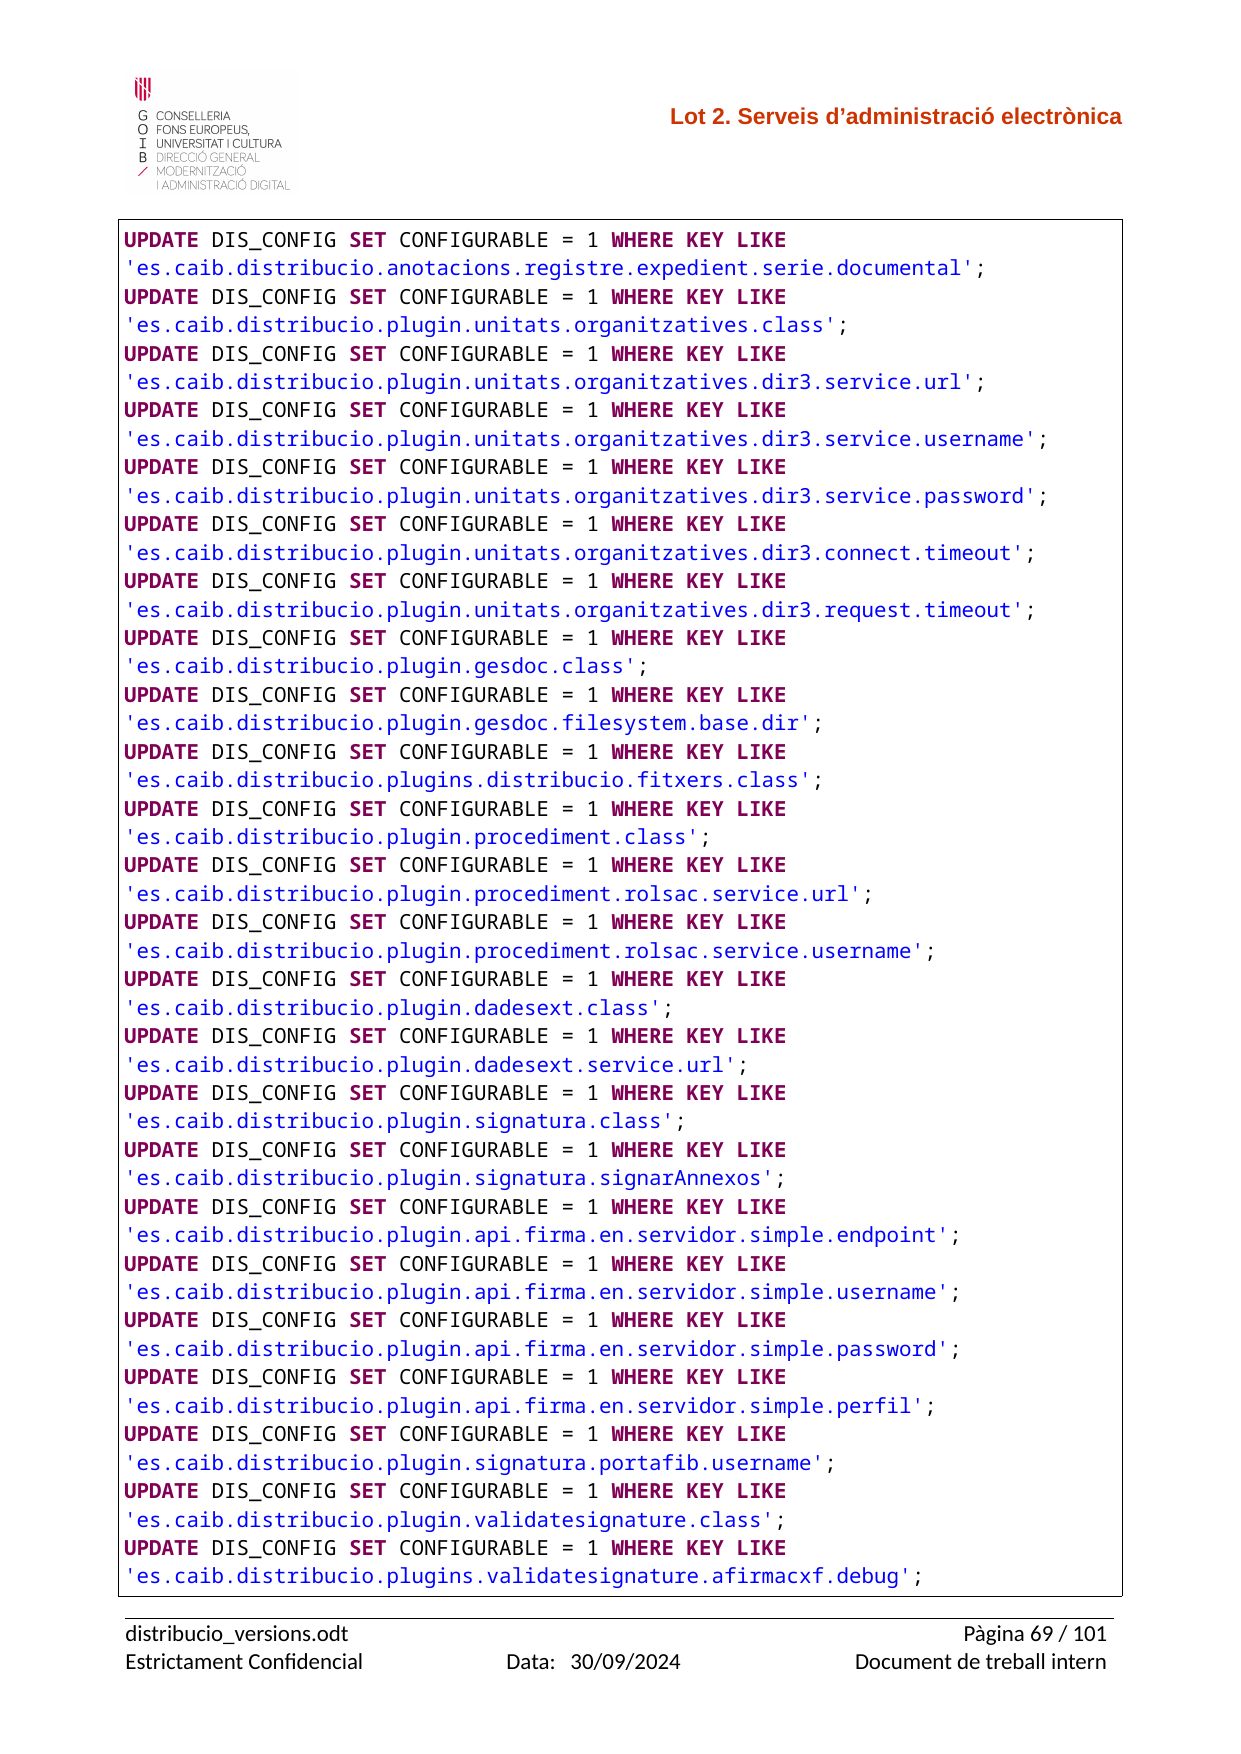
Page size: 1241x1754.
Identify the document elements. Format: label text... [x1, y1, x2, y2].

table_header UPDATE DIS_CONFIG SET CONFIGURABLE = 1 WHERE KEY LIKE 'es.caib.distribucio.anotacions.registre.expedient.serie.documental'; UPDATE DIS_CONFIG SET CONFIGURABLE = 1 WHERE KEY LIKE 'es.caib.distribucio.plugin.unitats.organitzatives.class'; UPDATE DIS_CONFIG SET CONFIGURABLE = 1 WHERE KEY LIKE 'es.caib.distribucio.plugin.unitats.organitzatives.dir3.service.url'; UPDATE DIS_CONFIG SET CONFIGURABLE = 1 WHERE KEY LIKE 'es.caib.distribucio.plugin.unitats.organitzatives.dir3.service.username'; UPDATE DIS_CONFIG SET CONFIGURABLE = 1 WHERE KEY LIKE 'es.caib.distribucio.plugin.unitats.organitzatives.dir3.service.password'; UPDATE DIS_CONFIG SET CONFIGURABLE = 1 WHERE KEY LIKE 'es.caib.distribucio.plugin.unitats.organitzatives.dir3.connect.timeout'; UPDATE DIS_CONFIG SET CONFIGURABLE = 1 WHERE KEY LIKE 'es.caib.distribucio.plugin.unitats.organitzatives.dir3.request.timeout'; UPDATE DIS_CONFIG SET CONFIGURABLE = 1 WHERE KEY LIKE 'es.caib.distribucio.plugin.gesdoc.class'; UPDATE DIS_CONFIG SET CONFIGURABLE = 1 WHERE KEY LIKE 'es.caib.distribucio.plugin.gesdoc.filesystem.base.dir'; UPDATE DIS_CONFIG SET CONFIGURABLE = 1 WHERE KEY LIKE 'es.caib.distribucio.plugins.distribucio.fitxers.class'; UPDATE DIS_CONFIG SET CONFIGURABLE = 1 WHERE KEY LIKE 'es.caib.distribucio.plugin.procediment.class'; UPDATE DIS_CONFIG SET CONFIGURABLE = 1 WHERE KEY LIKE 'es.caib.distribucio.plugin.procediment.rolsac.service.url'; UPDATE DIS_CONFIG SET CONFIGURABLE = 1 WHERE KEY LIKE 'es.caib.distribucio.plugin.procediment.rolsac.service.username'; UPDATE DIS_CONFIG SET CONFIGURABLE = 1 WHERE KEY LIKE 'es.caib.distribucio.plugin.dadesext.class'; UPDATE DIS_CONFIG SET CONFIGURABLE = 1 WHERE KEY LIKE 'es.caib.distribucio.plugin.dadesext.service.url'; UPDATE DIS_CONFIG SET CONFIGURABLE = 1 WHERE KEY LIKE 'es.caib.distribucio.plugin.signatura.class'; UPDATE DIS_CONFIG SET CONFIGURABLE = 1 WHERE KEY LIKE 'es.caib.distribucio.plugin.signatura.signarAnnexos'; UPDATE DIS_CONFIG SET CONFIGURABLE = 1 WHERE KEY LIKE 'es.caib.distribucio.plugin.api.firma.en.servidor.simple.endpoint'; UPDATE DIS_CONFIG SET CONFIGURABLE = 1 WHERE KEY LIKE 'es.caib.distribucio.plugin.api.firma.en.servidor.simple.username'; UPDATE DIS_CONFIG SET CONFIGURABLE = 1 WHERE KEY LIKE 'es.caib.distribucio.plugin.api.firma.en.servidor.simple.password'; UPDATE DIS_CONFIG SET CONFIGURABLE = 1 WHERE KEY LIKE 'es.caib.distribucio.plugin.api.firma.en.servidor.simple.perfil'; UPDATE DIS_CONFIG SET CONFIGURABLE = 1 WHERE KEY LIKE 'es.caib.distribucio.plugin.signatura.portafib.username'; UPDATE DIS_CONFIG SET CONFIGURABLE = 1 WHERE KEY LIKE 'es.caib.distribucio.plugin.validatesignature.class'; UPDATE DIS_CONFIG SET CONFIGURABLE = 1 WHERE KEY LIKE 'es.caib.distribucio.plugins.validatesignature.afirmacxf.debug'; [119, 220, 1122, 1596]
picture [126, 70, 299, 197]
